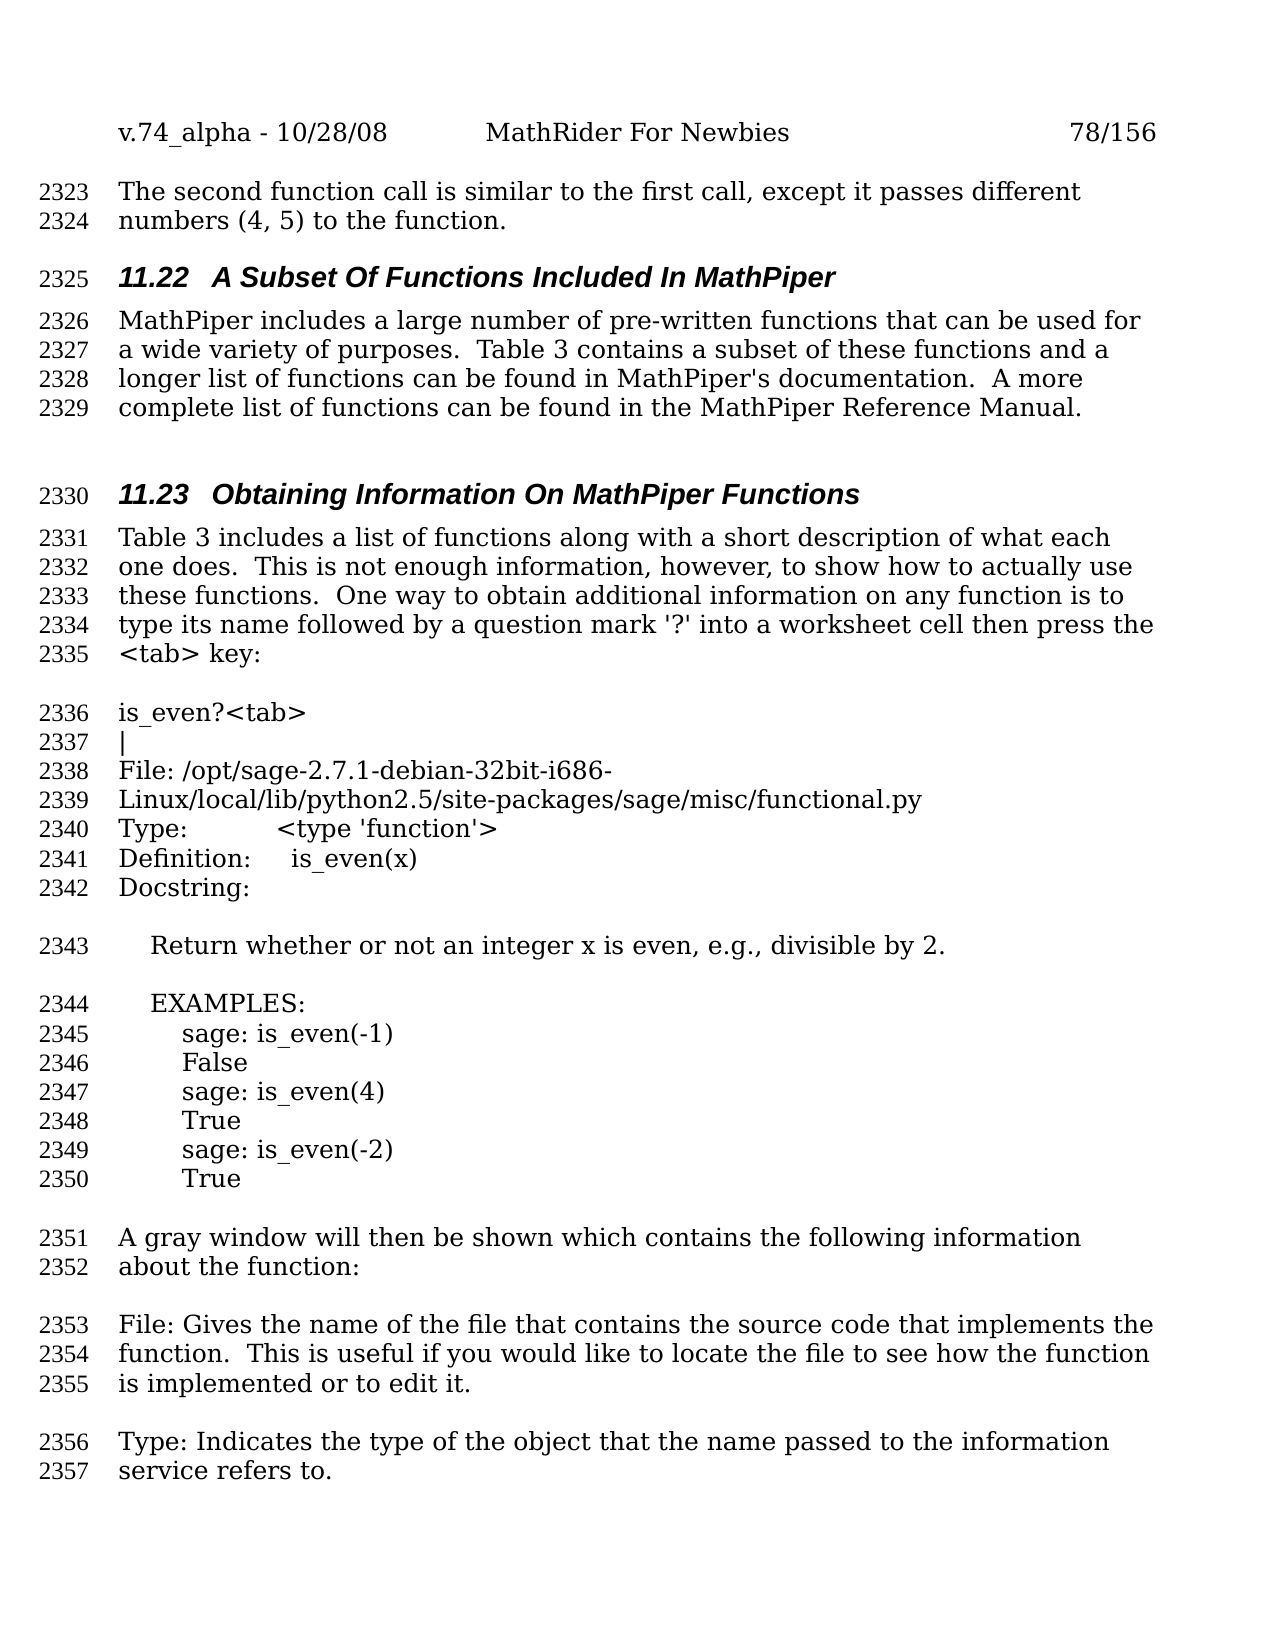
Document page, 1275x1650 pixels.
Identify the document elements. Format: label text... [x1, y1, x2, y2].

text Definition: is_even(x) [118, 844, 1157, 873]
text File: /opt/sage-2.7.1-debian-32bit-i686- [118, 756, 1157, 786]
text A gray window will then be shown which contains the following information about the function: [118, 1223, 1157, 1281]
text Linux/local/lib/python2.5/site-packages/sage/misc/functional.py [118, 786, 1157, 815]
text sage: is_even(-2) [118, 1136, 1157, 1165]
text sage: is_even(4) [118, 1077, 1157, 1106]
subtitle Obtaining Information On MathPiper Functions [118, 477, 1157, 511]
text Type: Indicates the type of the object that the name passed to the information service refers to. [118, 1427, 1157, 1486]
text The second function call is similar to the first call, except it passes different numbers (4, 5) to the function. [118, 177, 1157, 235]
text EXAMPLES: [118, 990, 1157, 1019]
text Docstring: [118, 873, 1157, 902]
text Table 3 includes a list of functions along with a short description of what each one does. This is not enough information, however, to show how to actually use these functions. One way to obtain additional information on any function is to type its name followed by a question mark '?' into a worksheet cell then press the <tab> key: [118, 523, 1157, 669]
subtitle A Subset Of Functions Included In MathPiper [118, 260, 1157, 294]
text is_even?<tab> [118, 698, 1157, 727]
text MathPiper includes a large number of pre-written functions that can be used for a wide variety of purposes. Table 3 contains a subset of these functions and a longer list of functions can be found in MathPiper's documentation. A more complete list of functions can be found in the MathPiper Reference Manual. [118, 306, 1157, 423]
text | [118, 727, 1157, 756]
text False [118, 1048, 1157, 1077]
text Type: <type 'function'> [118, 815, 1157, 844]
text sage: is_even(-1) [118, 1019, 1157, 1048]
text Return whether or not an integer x is even, e.g., divisible by 2. [118, 931, 1157, 961]
text True [118, 1165, 1157, 1194]
text File: Gives the name of the file that contains the source code that implements the function. This is useful if you would like to locate the file to see how the function is implemented or to edit it. [118, 1311, 1157, 1398]
text True [118, 1106, 1157, 1136]
